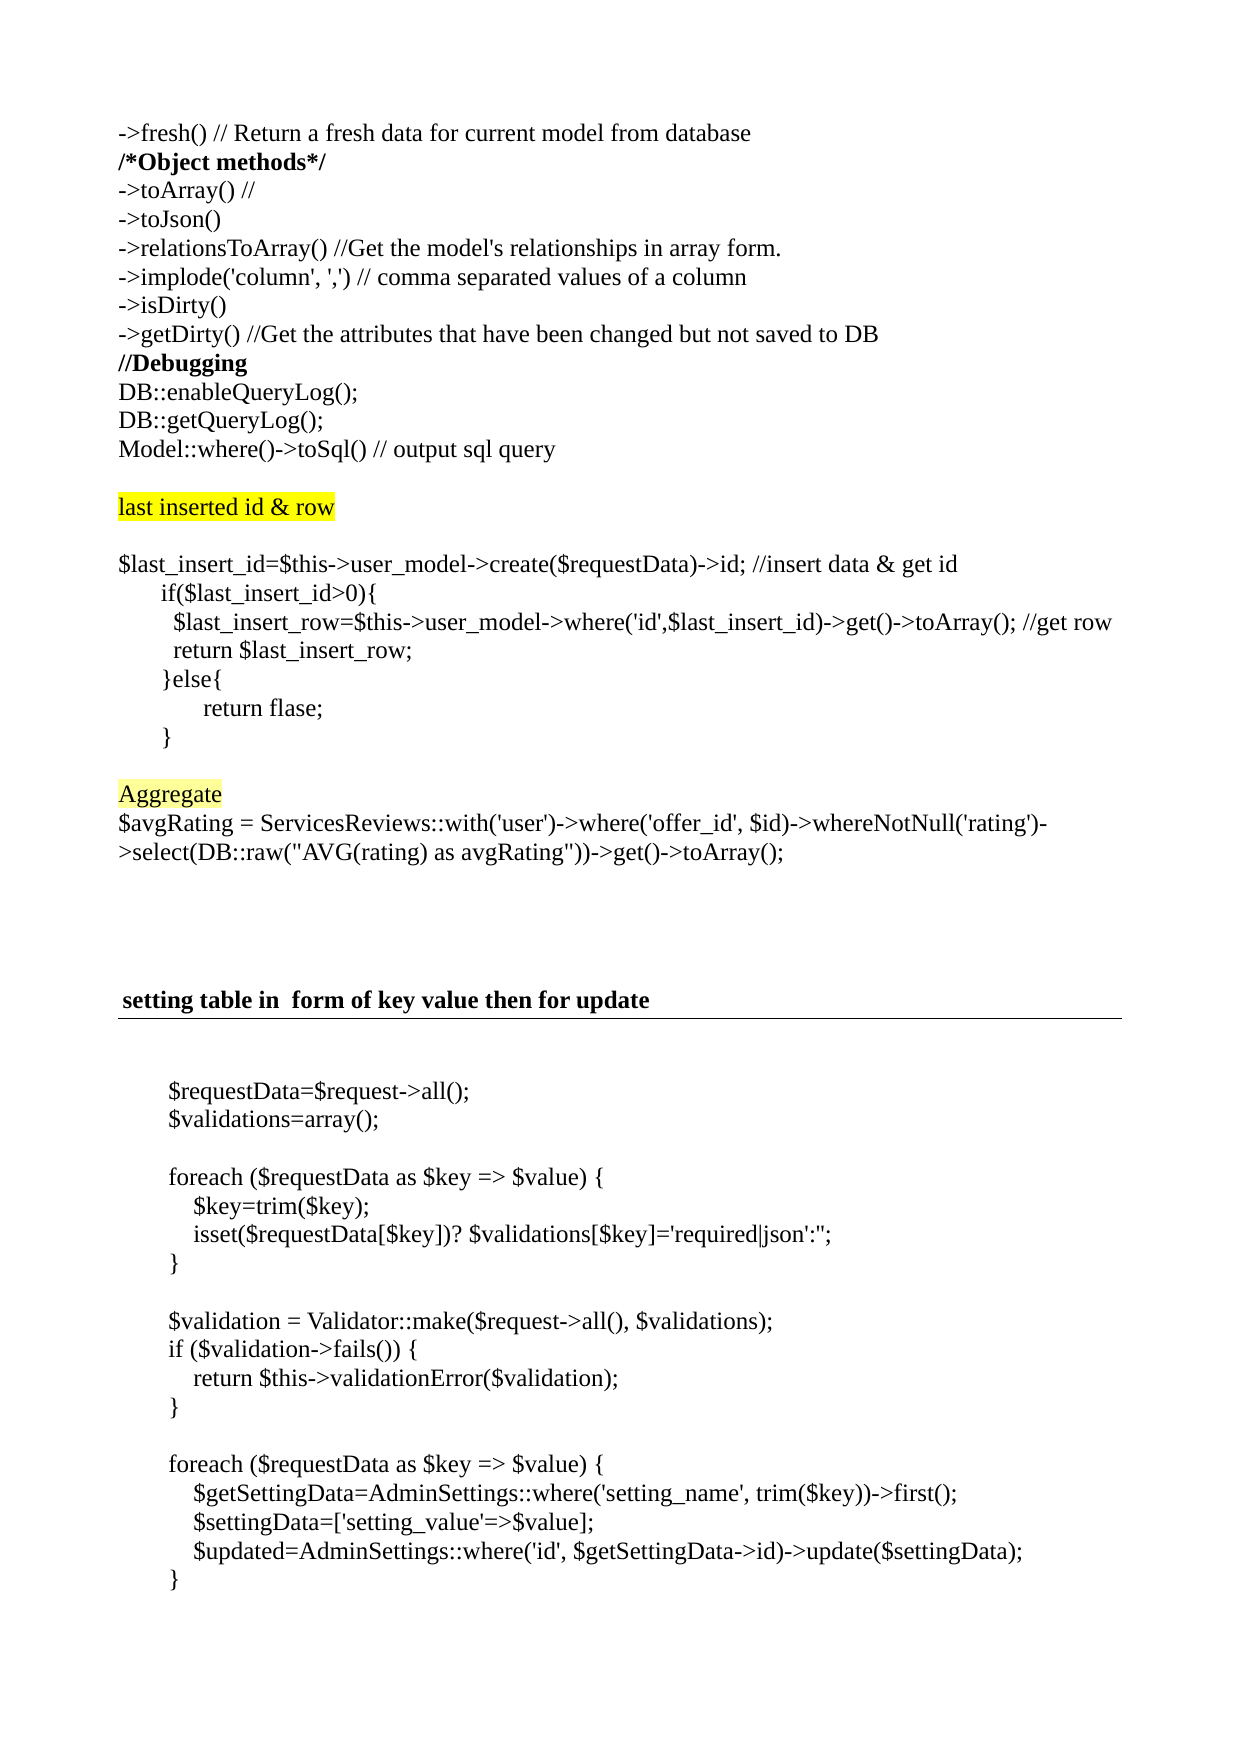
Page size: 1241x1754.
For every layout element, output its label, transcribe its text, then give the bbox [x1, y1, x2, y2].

text } [118, 1248, 1122, 1277]
text DB::getQueryLog(); [118, 406, 1122, 434]
text setting table in form of key value then for update [118, 981, 1122, 1018]
text $requestData=$request->all(); [118, 1076, 1122, 1104]
text DB::enableQueryLog(); [118, 377, 1122, 406]
text if($last_insert_id>0){ [118, 578, 1122, 607]
text $key=trim($key); [118, 1191, 1122, 1219]
text /*Object methods*/ [118, 147, 1122, 176]
text ->getDirty() //Get the attributes that have been changed but not saved to DB [118, 319, 1122, 348]
text $settingData=['setting_value'=>$value]; [118, 1507, 1122, 1536]
text if ($validation->fails()) { [118, 1334, 1122, 1363]
text ->toJson() [118, 204, 1122, 233]
text $last_insert_row=$this->user_model->where('id',$last_insert_id)->get()->toArray(); //get row [118, 607, 1122, 636]
text $getSettingData=AdminSettings::where('setting_name', trim($key))->first(); [118, 1478, 1122, 1507]
text Aggregate [118, 779, 1122, 808]
text $validation = Validator::make($request->all(), $validations); [118, 1306, 1122, 1334]
text last inserted id & row [118, 492, 1122, 521]
text foreach ($requestData as $key => $value) { [118, 1449, 1122, 1478]
text return $this->validationError($validation); [118, 1363, 1122, 1392]
text isset($requestData[$key])? $validations[$key]='required|json':''; [118, 1219, 1122, 1248]
text foreach ($requestData as $key => $value) { [118, 1162, 1122, 1191]
text $updated=AdminSettings::where('id', $getSettingData->id)->update($settingData); [118, 1536, 1122, 1564]
text } [118, 1392, 1122, 1421]
text } [118, 1564, 1122, 1593]
text $avgRating = ServicesReviews::with('user')->where('offer_id', $id)->whereNotNull('rating')->select(DB::raw("AVG(rating) as avgRating"))->get()->toArray(); [118, 808, 1122, 866]
text $validations=array(); [118, 1104, 1122, 1133]
text return flase; [118, 693, 1122, 722]
text } [118, 722, 1122, 751]
text ->fresh() // Return a fresh data for current model from database [118, 118, 1122, 147]
text ->relationsToArray() //Get the model's relationships in array form. [118, 233, 1122, 262]
text return $last_insert_row; [118, 636, 1122, 664]
text ->toArray() // [118, 176, 1122, 204]
text $last_insert_id=$this->user_model->create($requestData)->id; //insert data & get id [118, 549, 1122, 578]
text ->implode('column', ',') // comma separated values of a column [118, 262, 1122, 291]
text ->isDirty() [118, 291, 1122, 319]
text Model::where()->toSql() // output sql query [118, 434, 1122, 463]
text }else{ [118, 664, 1122, 693]
text //Debugging [118, 348, 1122, 377]
